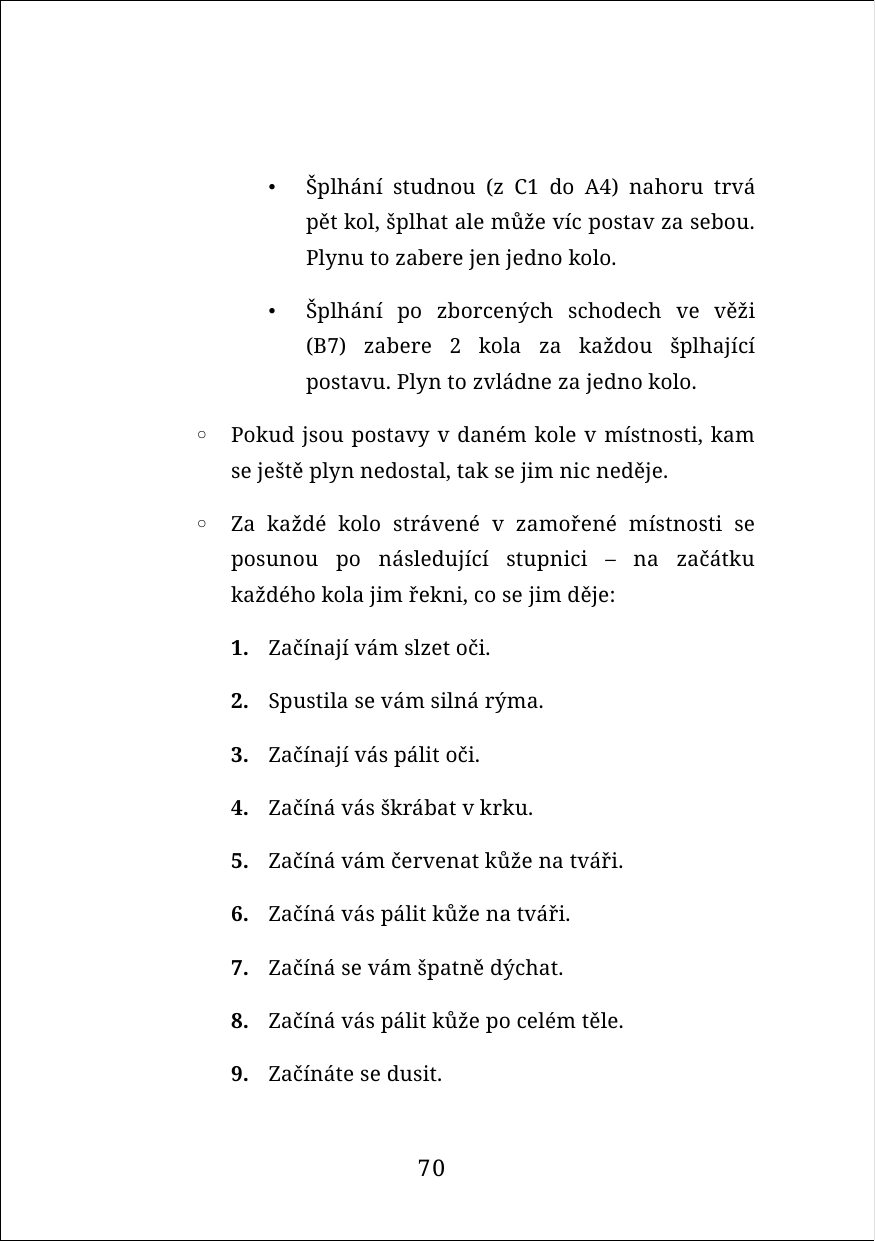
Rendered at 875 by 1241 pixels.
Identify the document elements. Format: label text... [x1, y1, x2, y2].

list Začíná vám červenat kůže na tváři. [231, 846, 756, 875]
list Spustila se vám silná rýma. [231, 687, 756, 715]
list Pokud jsou postavy v daném kole v místnosti, kam se ještě plyn nedostal, tak se jim nic neděje. [193, 420, 756, 484]
list Začíná vás pálit kůže na tváři. [231, 899, 756, 928]
list Šplhání studnou (z C1 do A4) nahoru trvá pět kol, šplhat ale může víc postav za sebou. Plynu to zabere jen jedno kolo. [268, 172, 756, 271]
list Začínají vás pálit oči. [231, 740, 756, 768]
list Za každé kolo strávené v zamořené místnosti se posunou po následující stupnici – na začátku každého kola jim řekni, co se jim děje: [193, 509, 756, 608]
list Šplhání po zborcených schodech ve věži (B7) zabere 2 kola za každou šplhající postavu. Plyn to zvládne za jedno kolo. [268, 296, 756, 396]
list Začíná se vám špatně dýchat. [231, 953, 756, 981]
list Začínáte se dusit. [231, 1059, 756, 1088]
list Začíná vás škrábat v krku. [231, 793, 756, 821]
list Začíná vás pálit kůže po celém těle. [231, 1006, 756, 1034]
list Začínají vám slzet oči. [231, 633, 756, 662]
